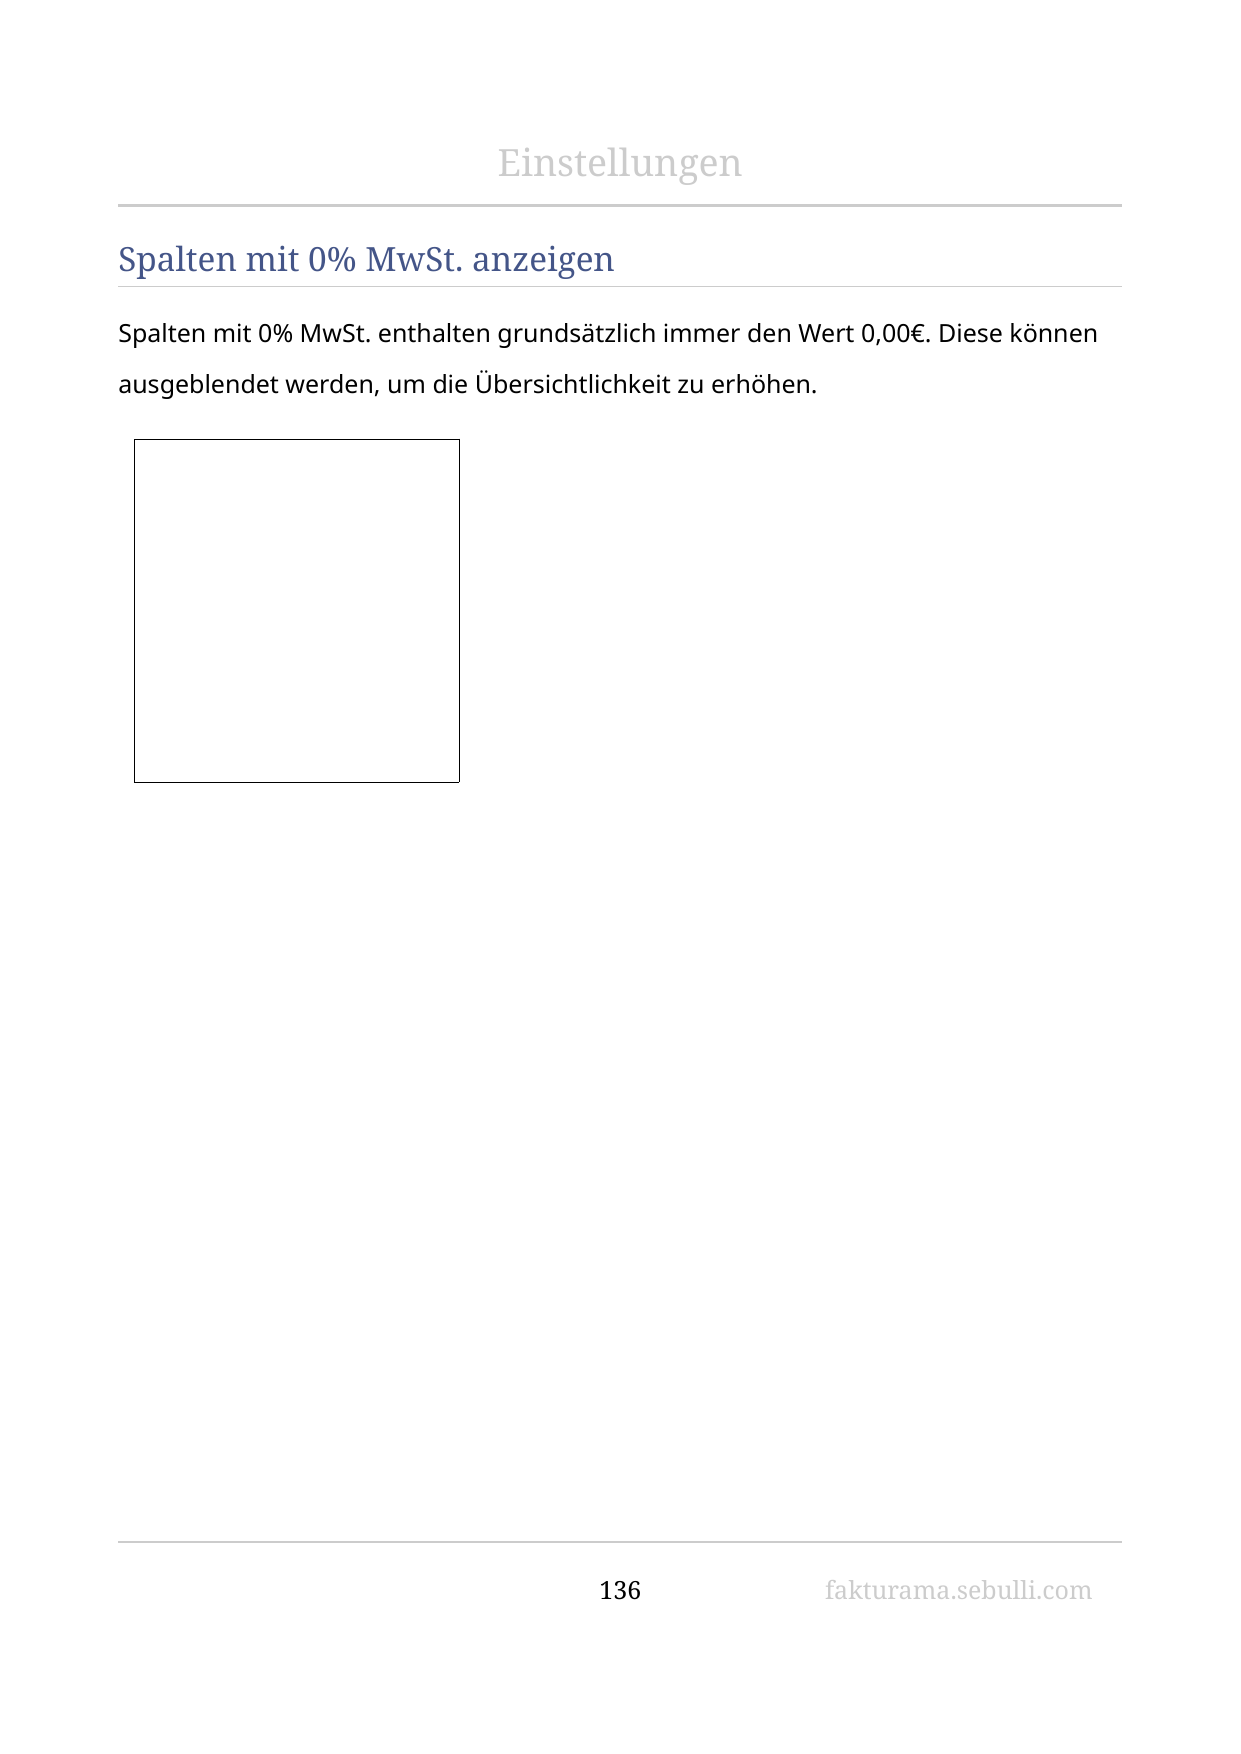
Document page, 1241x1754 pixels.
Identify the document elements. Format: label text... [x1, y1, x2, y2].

text Spalten mit 0% MwSt. enthalten grundsätzlich immer den Wert 0,00€. Diese können ausgeblendet werden, um die Übersichtlichkeit zu erhöhen. [118, 316, 1122, 401]
subtitle Spalten mit 0% MwSt. anzeigen [118, 236, 1122, 286]
